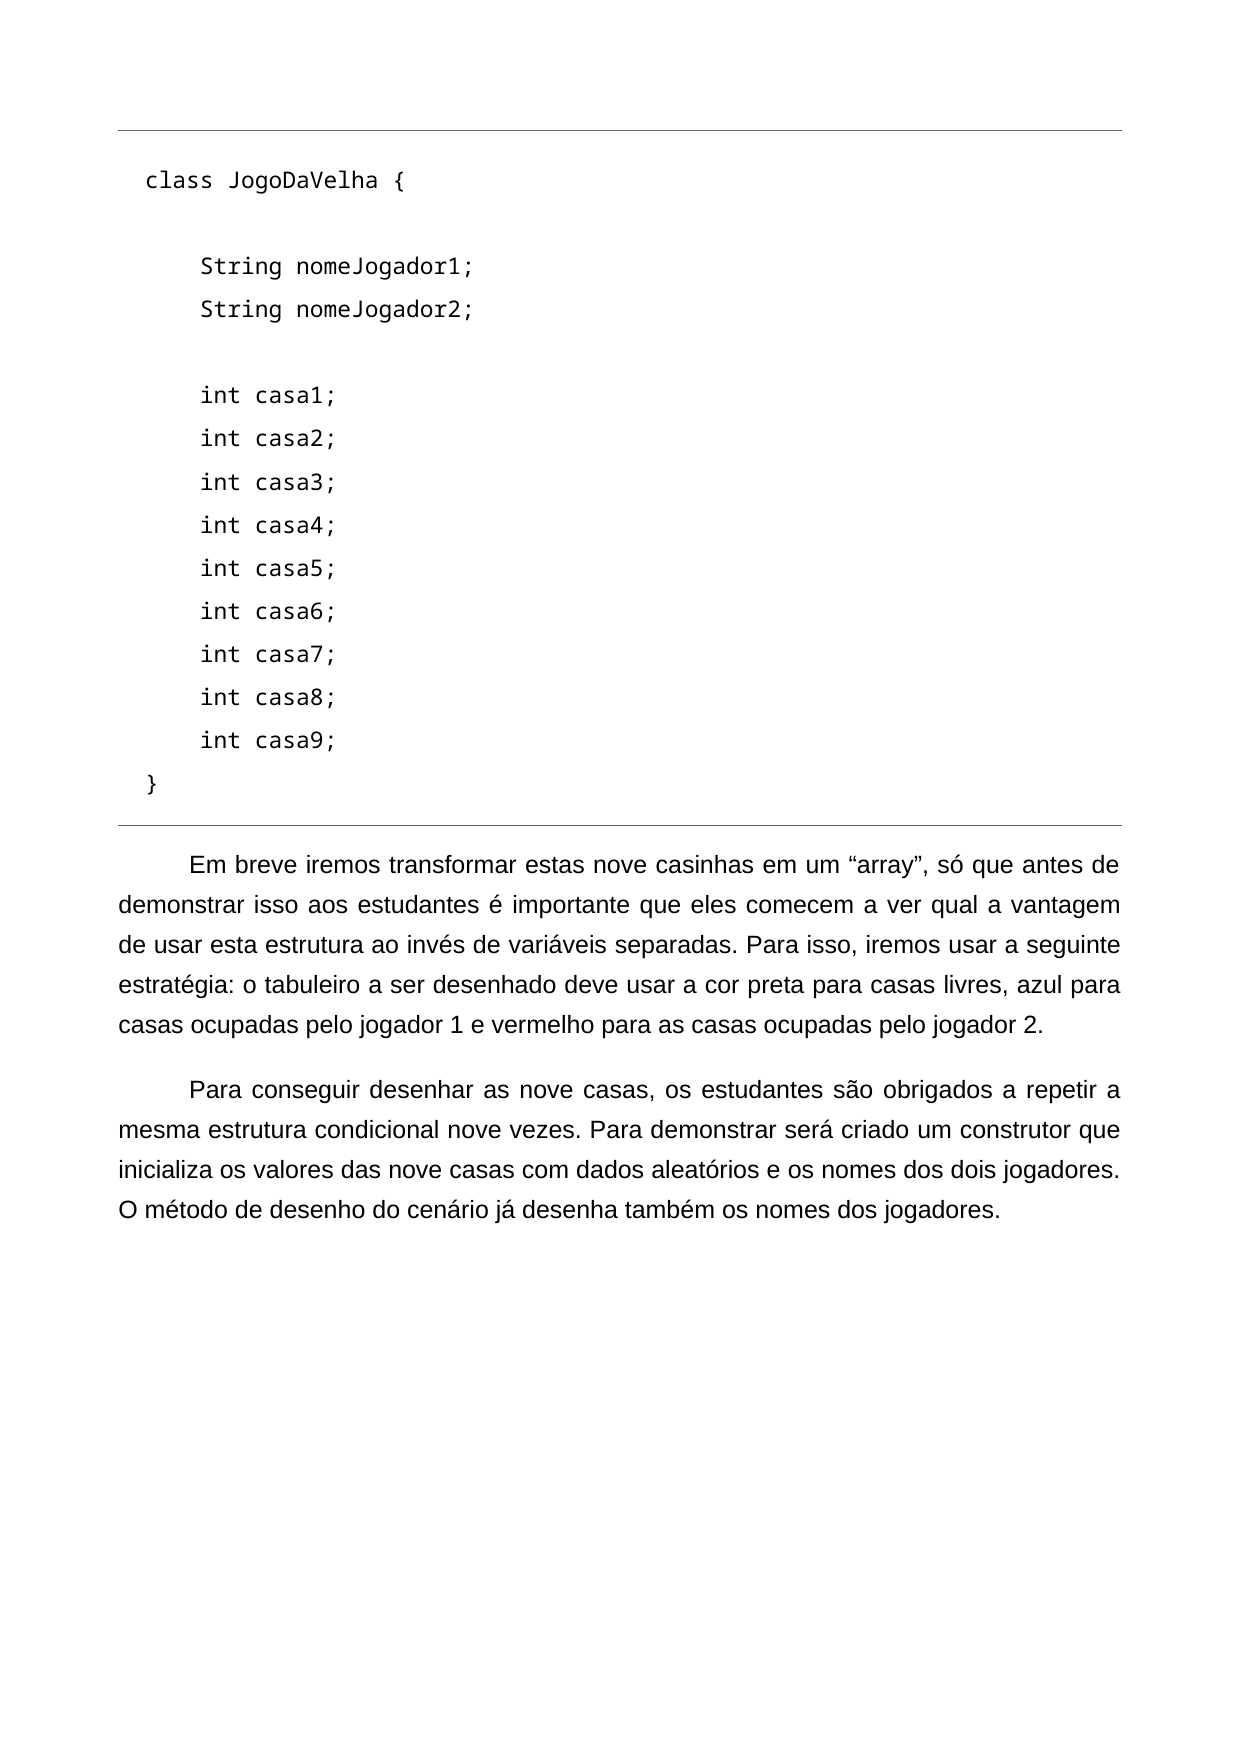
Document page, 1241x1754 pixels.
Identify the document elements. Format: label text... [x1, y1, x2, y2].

text class JogoDaVelha { [145, 164, 1096, 195]
text int casa6; [145, 595, 1096, 626]
text int casa7; [145, 638, 1096, 669]
text } [145, 767, 1096, 799]
text int casa5; [145, 552, 1096, 583]
text Em breve iremos transformar estas nove casinhas em um “array”, só que antes de demonstrar isso aos estudantes é importante que eles comecem a ver qual a vantagem de usar esta estrutura ao invés de variáveis separadas. Para isso, iremos usar a seguinte estratégia: o tabuleiro a ser desenhado deve usar a cor preta para casas livres, azul para casas ocupadas pelo jogador 1 e vermelho para as casas ocupadas pelo jogador 2. [118, 826, 1122, 1039]
text String nomeJogador1; [145, 250, 1096, 281]
text Para conseguir desenhar as nove casas, os estudantes são obrigados a repetir a mesma estrutura condicional nove vezes. Para demonstrar será criado um construtor que inicializa os valores das nove casas com dados aleatórios e os nomes dos dois jogadores. O método de desenho do cenário já desenha também os nomes dos jogadores. [118, 1075, 1122, 1224]
text int casa2; [145, 422, 1096, 454]
text int casa3; [145, 466, 1096, 497]
text int casa1; [145, 379, 1096, 411]
text String nomeJogador2; [145, 293, 1096, 324]
text int casa8; [145, 681, 1096, 712]
text int casa9; [145, 724, 1096, 756]
text int casa4; [145, 509, 1096, 540]
